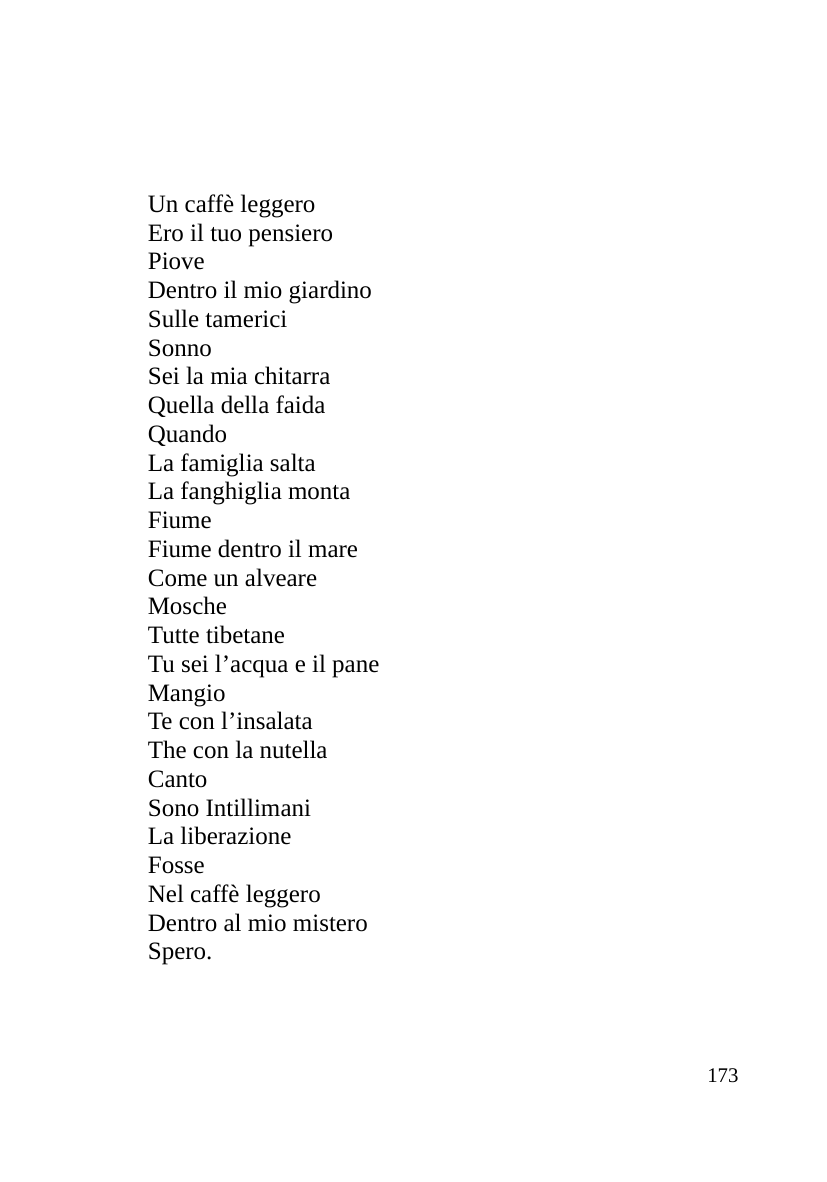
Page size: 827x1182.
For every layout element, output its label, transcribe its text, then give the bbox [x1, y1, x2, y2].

text Te con l’insalata [148, 706, 738, 735]
text Sulle tamerici [148, 304, 738, 333]
text Fiume dentro il mare [148, 534, 738, 563]
text La fanghiglia monta [148, 476, 738, 505]
text Piove [148, 246, 738, 275]
text Dentro il mio giardino [148, 275, 738, 304]
text La liberazione [148, 821, 738, 850]
text Come un alveare [148, 563, 738, 591]
text Sonno [148, 333, 738, 361]
text Ero il tuo pensiero [148, 218, 738, 246]
text Spero. [148, 936, 738, 965]
text Sono Intillimani [148, 793, 738, 821]
text La famiglia salta [148, 448, 738, 476]
text Tu sei l’acqua e il pane [148, 649, 738, 678]
text Un caffè leggero [148, 189, 738, 218]
text Sei la mia chitarra [148, 361, 738, 390]
text Mangio [148, 678, 738, 706]
text The con la nutella [148, 735, 738, 764]
text Fosse [148, 850, 738, 879]
text Canto [148, 764, 738, 793]
text Tutte tibetane [148, 620, 738, 649]
text Dentro al mio mistero [148, 908, 738, 936]
text Quando [148, 419, 738, 448]
text Mosche [148, 591, 738, 620]
text Quella della faida [148, 390, 738, 419]
text Fiume [148, 505, 738, 534]
text Nel caffè leggero [148, 879, 738, 908]
